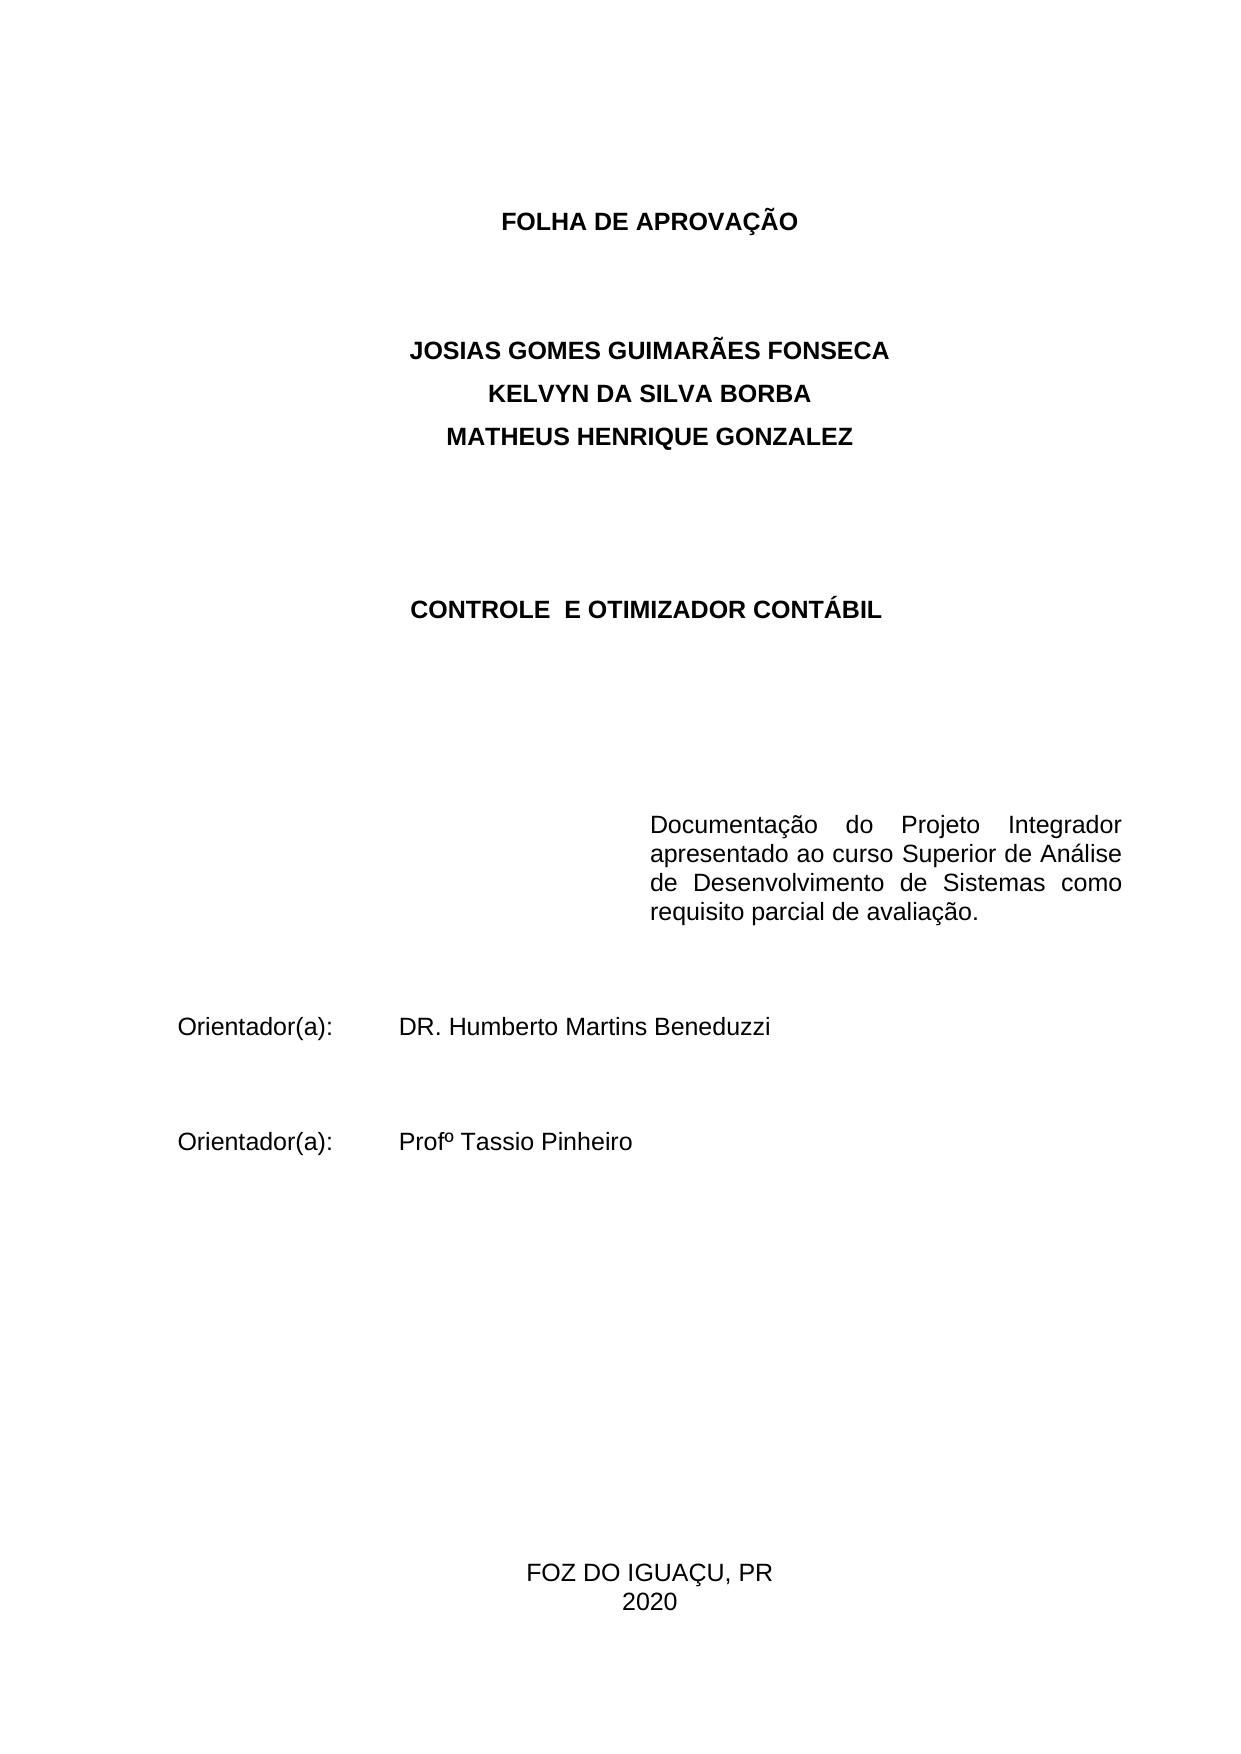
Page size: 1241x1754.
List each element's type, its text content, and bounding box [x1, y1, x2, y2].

text MATHEUS HENRIQUE GONZALEZ [177, 422, 1122, 451]
text Orientador(a): DR. Humberto Martins Beneduzzi [177, 1012, 1122, 1040]
text 2020 [177, 1587, 1122, 1615]
text Orientador(a): Profº Tassio Pinheiro [177, 1127, 1122, 1155]
text CONTROLE E OTIMIZADOR CONTÁBIL [236, 595, 1063, 623]
text KELVYN DA SILVA BORBA [177, 379, 1122, 408]
text FOLHA DE APROVAÇÃO [177, 207, 1122, 235]
text JOSIAS GOMES GUIMARÃES FONSECA [177, 336, 1122, 365]
text FOZ DO IGUAÇU, PR [177, 1558, 1122, 1587]
text Documentação do Projeto Integrador apresentado ao curso Superior de Análise de Desenvolvimento de Sistemas como requisito parcial de avaliação. [650, 810, 1122, 925]
